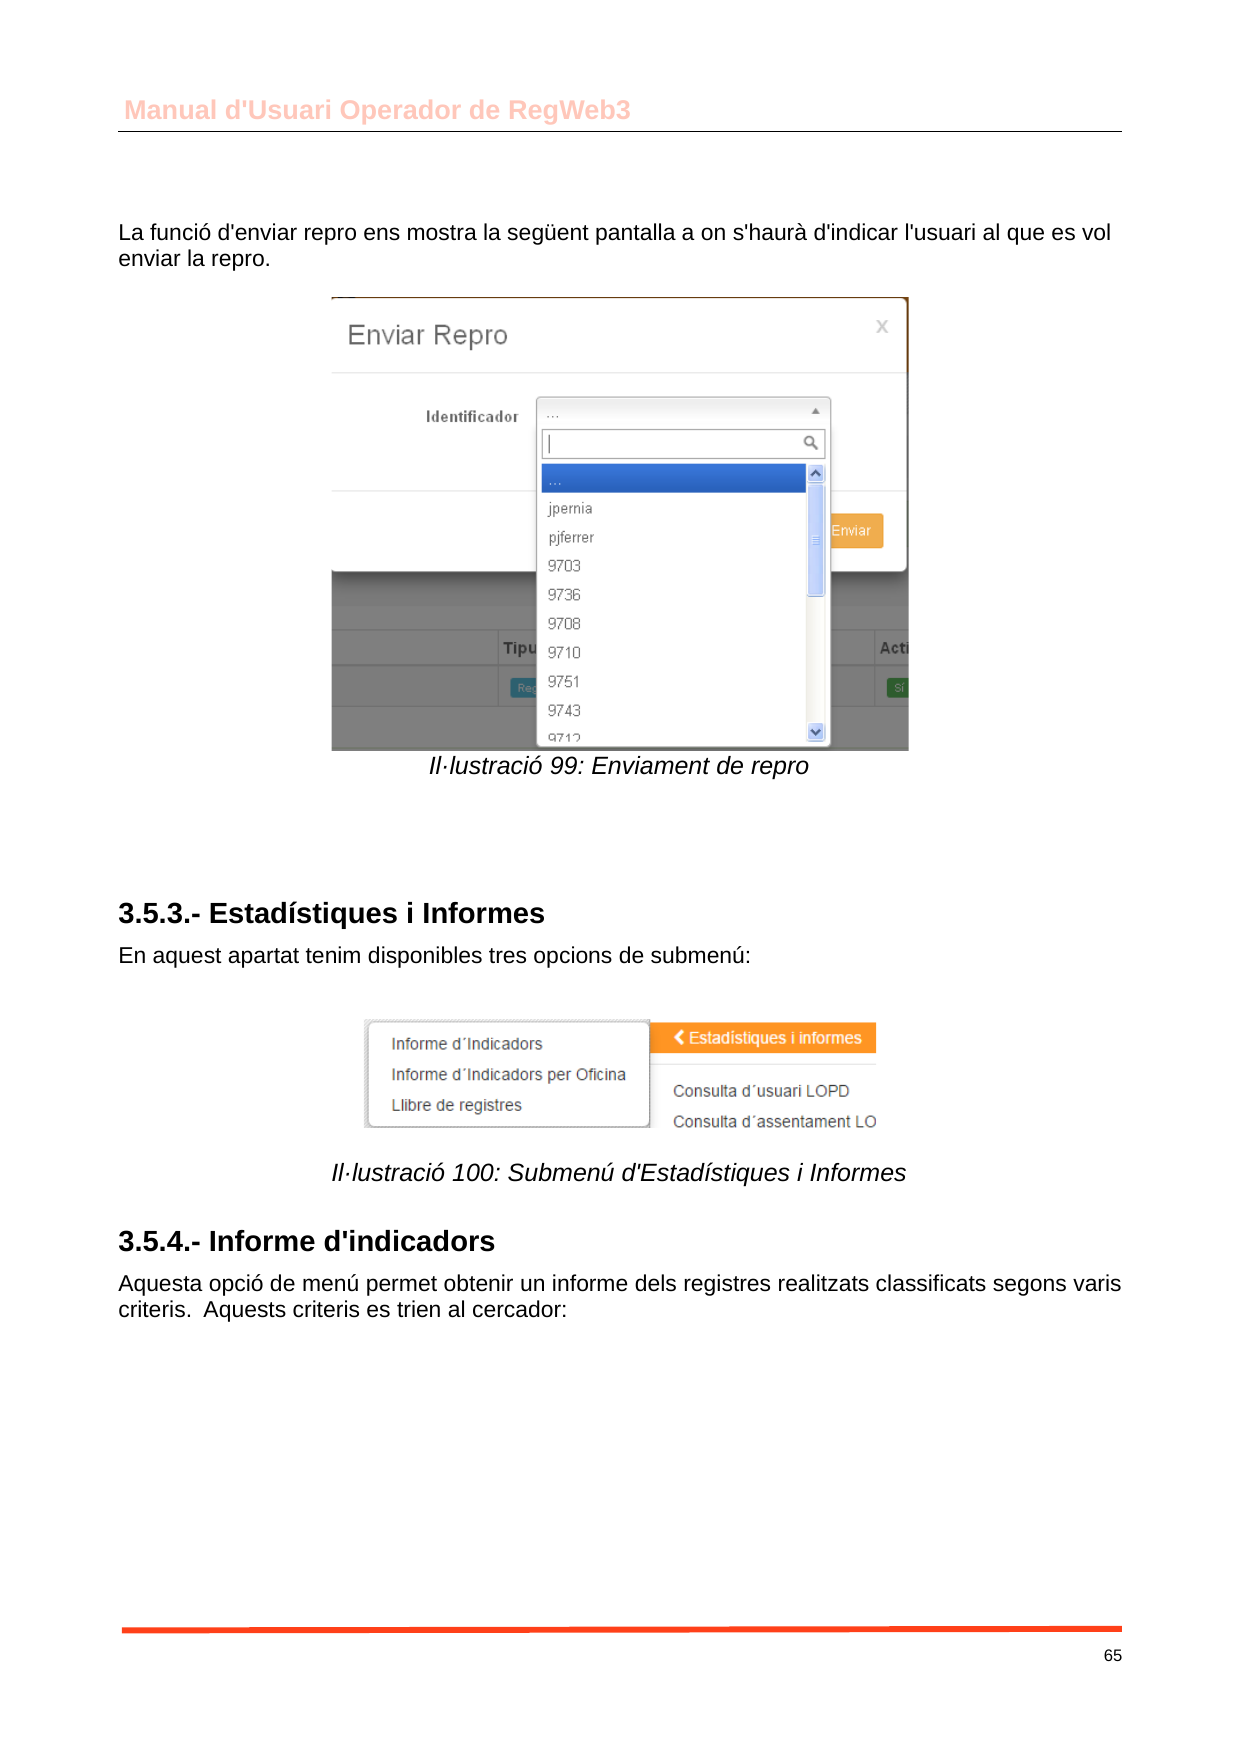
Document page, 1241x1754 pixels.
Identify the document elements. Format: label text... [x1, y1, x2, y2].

text Aquesta opció de menú permet obtenir un informe dels registres realitzats classificats segons varis criteris. Aquests criteris es trien al cercador: [118, 1270, 1122, 1323]
text La funció d'enviar repro ens mostra la següent pantalla a on s'haurà d'indicar l'usuari al que es vol enviar la repro. [118, 218, 1122, 271]
subtitle Estadístiques i Informes [118, 896, 1122, 929]
subtitle Informe d'indicadors [118, 1224, 1122, 1257]
text Il·lustració : Submenú d'Estadístiques i Informes [118, 1158, 1122, 1186]
text Il·lustració : Enviament de repro [118, 751, 1122, 779]
text En aquest apartat tenim disponibles tres opcions de submenú: [118, 942, 1122, 968]
picture [331, 297, 909, 751]
